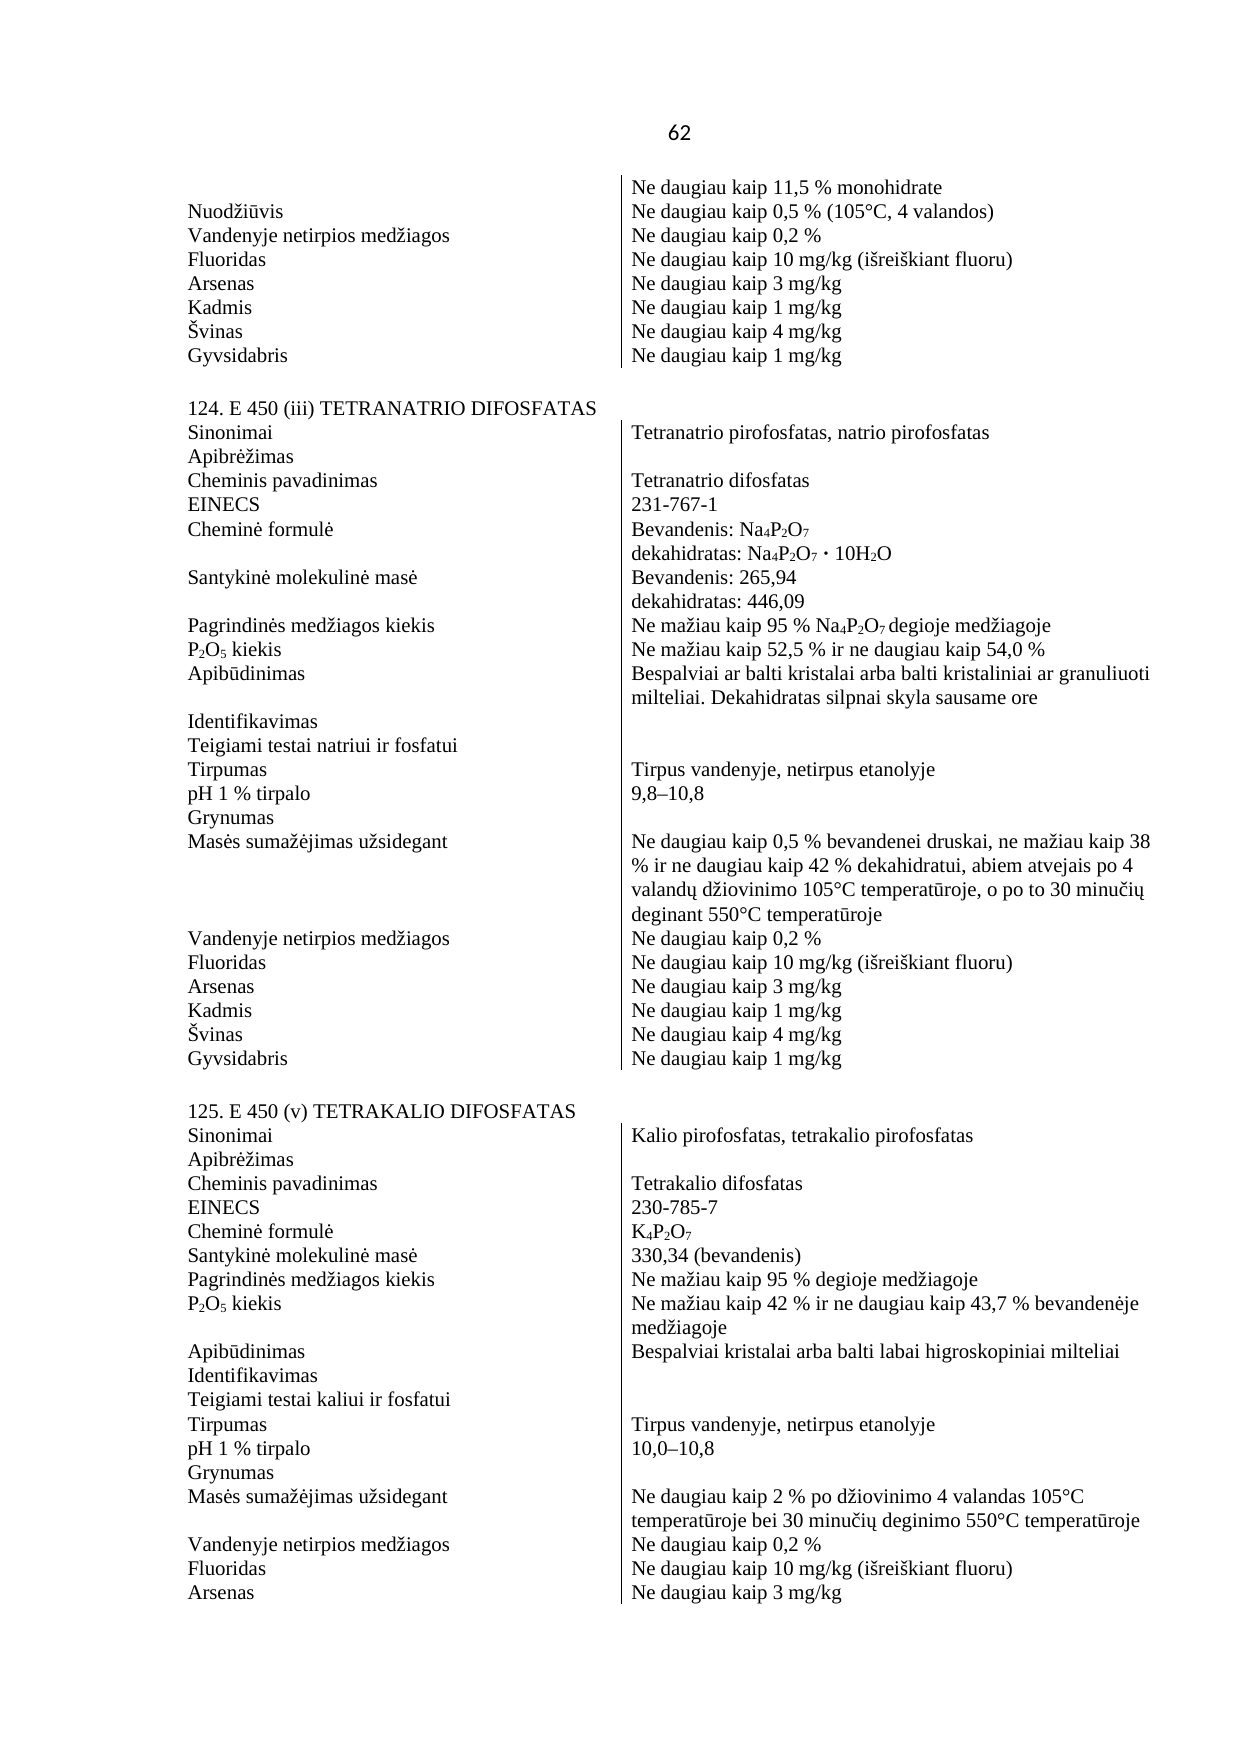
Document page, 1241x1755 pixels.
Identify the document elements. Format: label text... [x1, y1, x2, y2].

table_cell 231-767-1 [622, 493, 1181, 516]
table_cell Kadmis [177, 295, 621, 319]
table_cell 330,34 (bevandenis) [622, 1243, 1181, 1267]
table_cell [622, 733, 1181, 757]
table_cell Ne daugiau kaip 10 mg/kg (išreiškiant fluoru) [622, 950, 1181, 974]
table_cell [622, 805, 1181, 829]
table_cell Vandenyje netirpios medžiagos [177, 926, 621, 949]
table_cell Ne mažiau kaip 52,5 % ir ne daugiau kaip 54,0 % [622, 637, 1181, 661]
table_cell Tirpus vandenyje, netirpus etanolyje [622, 757, 1181, 781]
table_cell Ne daugiau kaip 11,5 % monohidrate [622, 175, 1181, 199]
table_cell Švinas [177, 1022, 621, 1046]
table_cell Nuodžiūvis [177, 199, 621, 223]
table_cell EINECS [177, 1195, 621, 1219]
table_cell Švinas [177, 319, 621, 343]
table_cell K4P2O7 [622, 1219, 1181, 1243]
table_cell Pagrindinės medžiagos kiekis [177, 613, 621, 637]
table_cell Tirpumas [177, 1411, 621, 1436]
table_cell Masės sumažėjimas užsidegant [177, 829, 621, 926]
table_cell Arsenas [177, 271, 621, 295]
table_cell Bespalviai ar balti kristalai arba balti kristaliniai ar granuliuoti milteliai. Dekahidratas silpnai skyla sausame ore [622, 661, 1181, 709]
table_cell Kalio pirofosfatas, tetrakalio pirofosfatas [622, 1123, 1181, 1147]
table_cell Kadmis [177, 998, 621, 1022]
table_cell Ne daugiau kaip 10 mg/kg (išreiškiant fluoru) [622, 247, 1181, 271]
table_cell Tirpumas [177, 757, 621, 781]
table_cell [622, 1460, 1181, 1484]
table_cell Ne daugiau kaip 3 mg/kg [622, 1580, 1181, 1604]
table_cell [622, 1147, 1181, 1171]
table_cell Gyvsidabris [177, 343, 621, 367]
table_cell Apibūdinimas [177, 661, 621, 709]
table_cell Masės sumažėjimas užsidegant [177, 1484, 621, 1532]
table_cell Cheminė formulė [177, 516, 621, 564]
table_header 125. E 450 (v) TETRAKALIO DIFOSFATAS [177, 1099, 1181, 1123]
table_cell Pagrindinės medžiagos kiekis [177, 1267, 621, 1291]
table_cell Ne daugiau kaip 4 mg/kg [622, 1022, 1181, 1046]
table_cell Ne daugiau kaip 10 mg/kg (išreiškiant fluoru) [622, 1556, 1181, 1580]
table_cell Grynumas [177, 1460, 621, 1484]
table_cell Santykinė molekulinė masė [177, 1243, 621, 1267]
table_cell 10,0–10,8 [622, 1436, 1181, 1459]
table_cell [622, 444, 1181, 468]
table_cell Teigiami testai natriui ir fosfatui [177, 733, 621, 757]
table_cell Tetranatrio pirofosfatas, natrio pirofosfatas [622, 420, 1181, 444]
table_cell [622, 1363, 1181, 1387]
table_cell Apibrėžimas [177, 444, 621, 468]
table_cell Bevandenis: Na4P2O7 dekahidratas: Na4P2O7 · 10H2O [622, 516, 1181, 564]
table_cell [622, 1388, 1181, 1411]
table_cell Ne daugiau kaip 2 % po džiovinimo 4 valandas 105°C temperatūroje bei 30 minučių deginimo 550°C temperatūroje [622, 1484, 1181, 1532]
table_cell Ne mažiau kaip 42 % ir ne daugiau kaip 43,7 % bevandenėje medžiagoje [622, 1291, 1181, 1339]
table_cell Fluoridas [177, 247, 621, 271]
table_cell Ne daugiau kaip 0,2 % [622, 926, 1181, 949]
table_cell 9,8–10,8 [622, 781, 1181, 805]
table_cell Identifikavimas [177, 1363, 621, 1387]
table_cell [622, 709, 1181, 733]
table_cell Tetrakalio difosfatas [622, 1171, 1181, 1195]
table_cell Cheminis pavadinimas [177, 468, 621, 492]
table_cell Fluoridas [177, 1556, 621, 1580]
table_cell EINECS [177, 493, 621, 516]
table_cell Ne daugiau kaip 4 mg/kg [622, 319, 1181, 343]
table_cell Tirpus vandenyje, netirpus etanolyje [622, 1411, 1181, 1436]
table_cell P2O5 kiekis [177, 637, 621, 661]
table_cell Santykinė molekulinė masė [177, 565, 621, 613]
table_cell Grynumas [177, 805, 621, 829]
table_cell Arsenas [177, 974, 621, 998]
table_cell Ne daugiau kaip 3 mg/kg [622, 974, 1181, 998]
table_cell Apibrėžimas [177, 1147, 621, 1171]
table_header 124. E 450 (iii) TETRANATRIO DIFOSFATAS [177, 396, 1181, 420]
table_cell [177, 175, 621, 199]
table_cell Ne daugiau kaip 0,2 % [622, 223, 1181, 247]
table_cell Ne daugiau kaip 1 mg/kg [622, 295, 1181, 319]
table_cell Gyvsidabris [177, 1046, 621, 1070]
table_cell Ne daugiau kaip 3 mg/kg [622, 271, 1181, 295]
table_cell Ne daugiau kaip 0,5 % (105°C, 4 valandos) [622, 199, 1181, 223]
table_cell P2O5 kiekis [177, 1291, 621, 1339]
table_cell Arsenas [177, 1580, 621, 1604]
table_cell Bespalviai kristalai arba balti labai higroskopiniai milteliai [622, 1339, 1181, 1363]
table_cell Cheminė formulė [177, 1219, 621, 1243]
table_cell Sinonimai [177, 1123, 621, 1147]
table_cell Fluoridas [177, 950, 621, 974]
table_cell Ne mažiau kaip 95 % Na4P2O7 degioje medžiagoje [622, 613, 1181, 637]
table_cell Bevandenis: 265,94 dekahidratas: 446,09 [622, 565, 1181, 613]
table_cell 230-785-7 [622, 1195, 1181, 1219]
table_cell Ne daugiau kaip 1 mg/kg [622, 998, 1181, 1022]
table_cell Tetranatrio difosfatas [622, 468, 1181, 492]
table_cell Ne mažiau kaip 95 % degioje medžiagoje [622, 1267, 1181, 1291]
table_cell Vandenyje netirpios medžiagos [177, 1532, 621, 1556]
table_cell Ne daugiau kaip 0,5 % bevandenei druskai, ne mažiau kaip 38 % ir ne daugiau kaip 42 % dekahidratui, abiem atvejais po 4 valandų džiovinimo 105°C temperatūroje, o po to 30 minučių deginant 550°C temperatūroje [622, 829, 1181, 926]
table_cell Teigiami testai kaliui ir fosfatui [177, 1388, 621, 1411]
table_cell Sinonimai [177, 420, 621, 444]
table_cell pH 1 % tirpalo [177, 1436, 621, 1459]
table_cell pH 1 % tirpalo [177, 781, 621, 805]
table_cell Vandenyje netirpios medžiagos [177, 223, 621, 247]
table_cell Ne daugiau kaip 1 mg/kg [622, 1046, 1181, 1070]
table_cell Identifikavimas [177, 709, 621, 733]
table_cell Apibūdinimas [177, 1339, 621, 1363]
table_cell Ne daugiau kaip 1 mg/kg [622, 343, 1181, 367]
table_cell Ne daugiau kaip 0,2 % [622, 1532, 1181, 1556]
table_cell Cheminis pavadinimas [177, 1171, 621, 1195]
